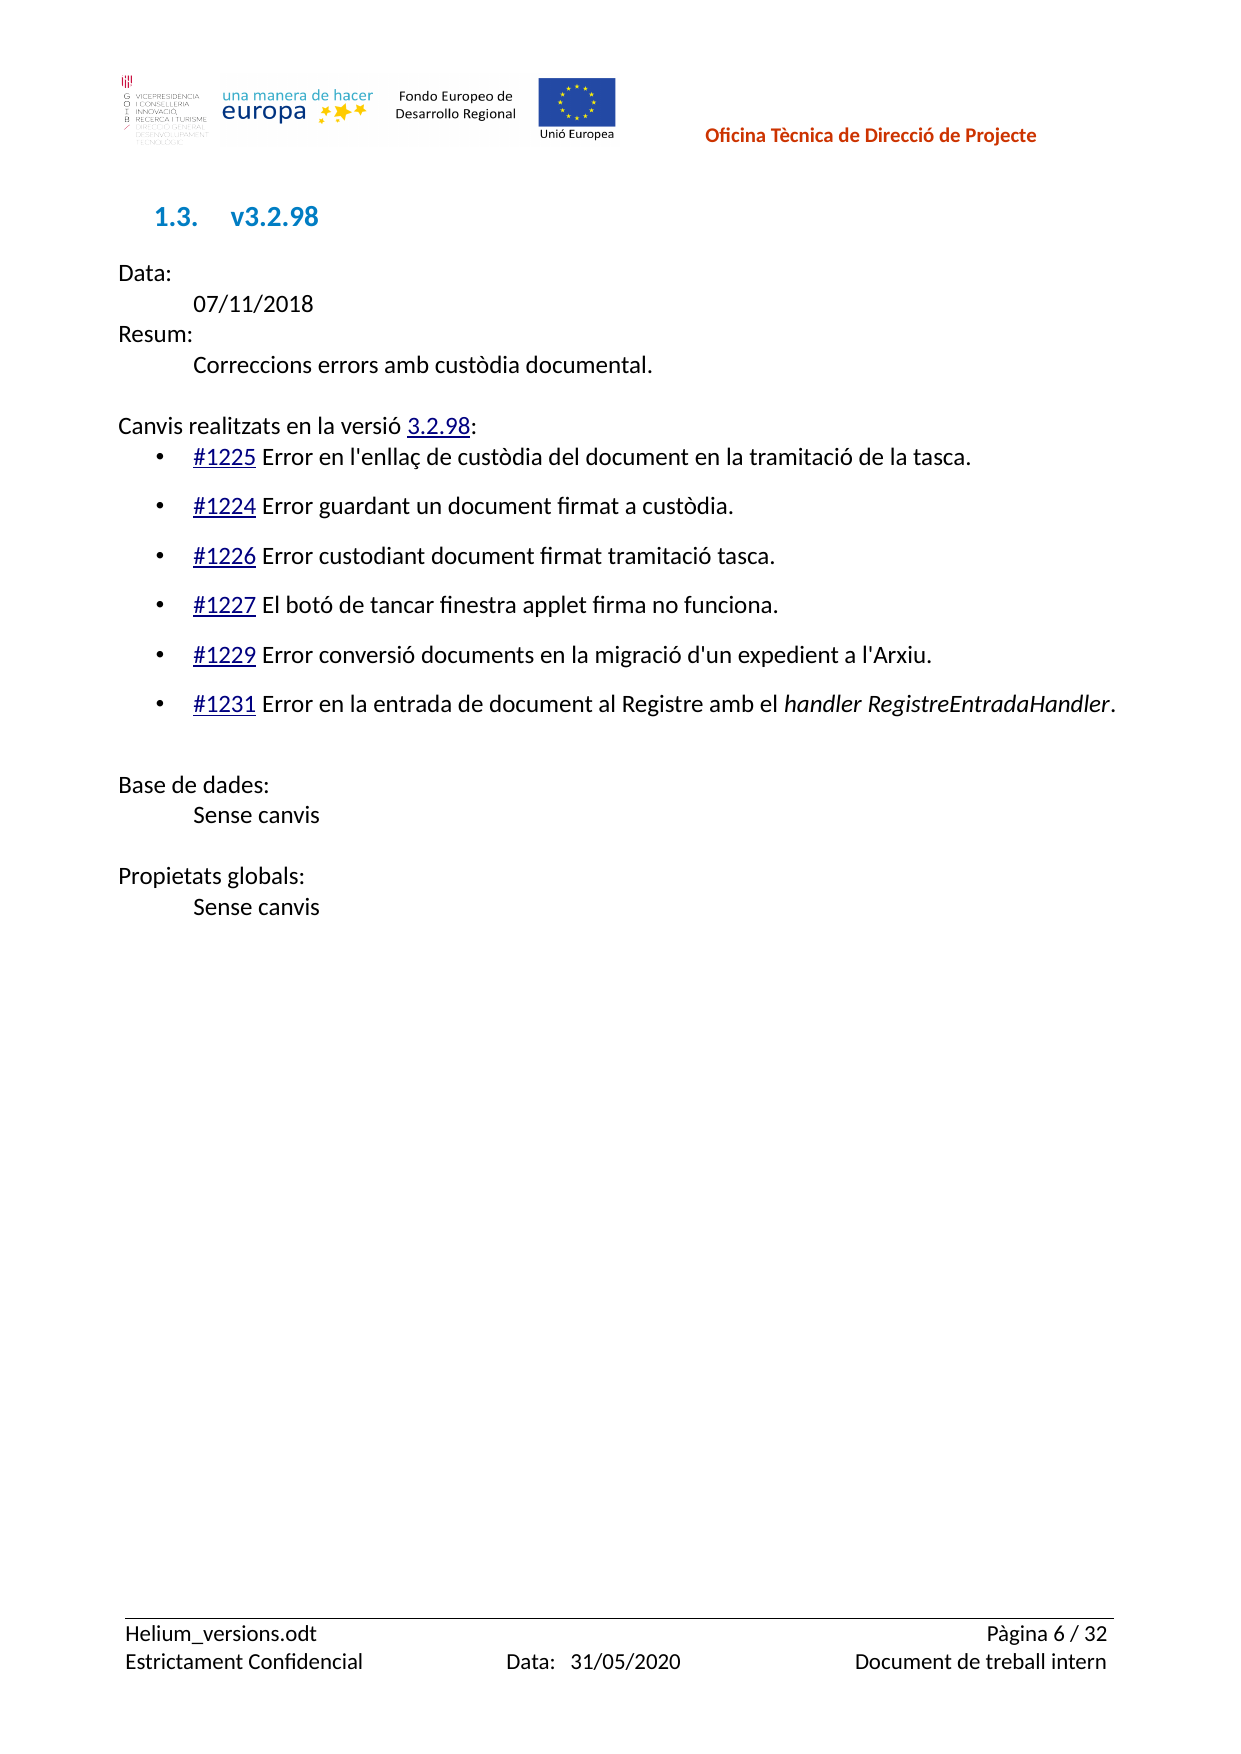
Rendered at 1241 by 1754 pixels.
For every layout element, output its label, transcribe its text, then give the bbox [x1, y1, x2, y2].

text Sense canvis [118, 799, 1122, 830]
text Data: [118, 258, 1122, 288]
text 07/11/2018 [118, 288, 1122, 319]
subtitle v3.2.98 [153, 198, 1122, 234]
text Resum: [118, 319, 1122, 349]
text Canvis realitzats en la versió 3.2.98: [118, 410, 1122, 441]
list #1225 Error en l'enllaç de custòdia del document en la tramitació de la tasca. [156, 441, 1122, 471]
list #1229 Error conversió documents en la migració d'un expedient a l'Arxiu. [156, 639, 1122, 669]
list #1224 Error guardant un document firmat a custòdia. [156, 490, 1122, 521]
list #1226 Error custodiant document firmat tramitació tasca. [156, 540, 1122, 570]
text Correccions errors amb custòdia documental. [118, 349, 1122, 380]
list #1231 Error en la entrada de document al Registre amb el handler RegistreEntradaHandler. [156, 689, 1122, 719]
list #1227 El botó de tancar finestra applet firma no funciona. [156, 589, 1122, 620]
text Propietats globals: [118, 860, 1122, 891]
picture [219, 73, 621, 147]
text Sense canvis [118, 891, 1122, 921]
text Base de dades: [118, 769, 1122, 799]
picture [118, 73, 213, 147]
